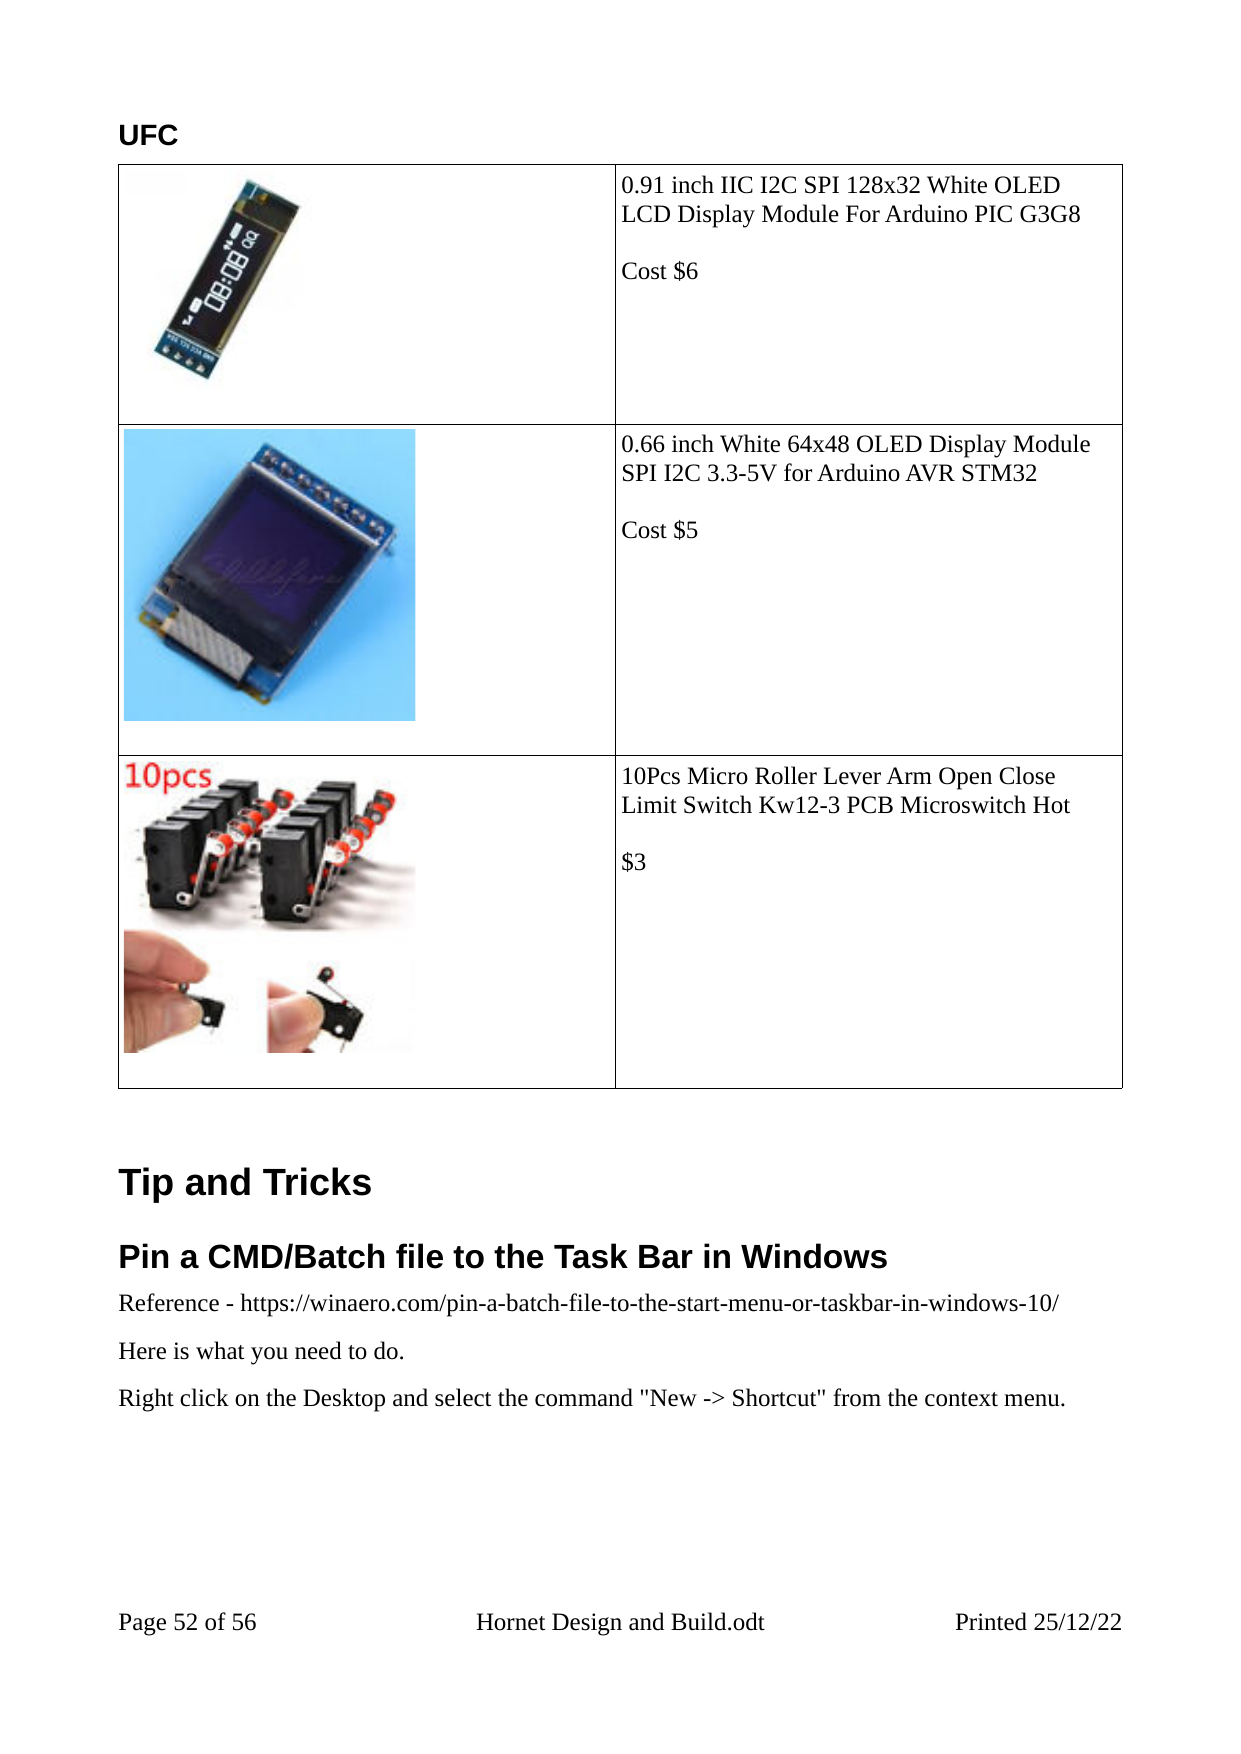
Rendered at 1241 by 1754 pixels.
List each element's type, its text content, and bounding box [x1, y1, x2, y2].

picture [123, 429, 416, 721]
text Reference - https://winaero.com/pin-a-batch-file-to-the-start-menu-or-taskbar-in-windows-10/ [118, 1288, 1122, 1317]
picture [123, 761, 416, 1053]
subtitle Pin a CMD/Batch file to the Task Bar in Windows [118, 1237, 1122, 1276]
table_header [119, 165, 615, 423]
table_header 0.91 inch IIC I2C SPI 128x32 White OLED LCD Display Module For Arduino PIC G3G8 Cost $6 [616, 165, 1122, 423]
subtitle Tip and Tricks [118, 1160, 1122, 1204]
subtitle UFC [118, 118, 1122, 152]
table_cell [119, 425, 615, 755]
text Here is what you need to do. [118, 1336, 1122, 1364]
picture [123, 170, 343, 389]
table_cell 10Pcs Micro Roller Lever Arm Open Close Limit Switch Kw12-3 PCB Microswitch Hot $3 [616, 756, 1122, 1087]
table_cell 0.66 inch White 64x48 OLED Display Module SPI I2C 3.3-5V for Arduino AVR STM32 Cost $5 [616, 425, 1122, 755]
table_cell [119, 756, 615, 1087]
text Right click on the Desktop and select the command "New -> Shortcut" from the context menu. [118, 1383, 1122, 1412]
